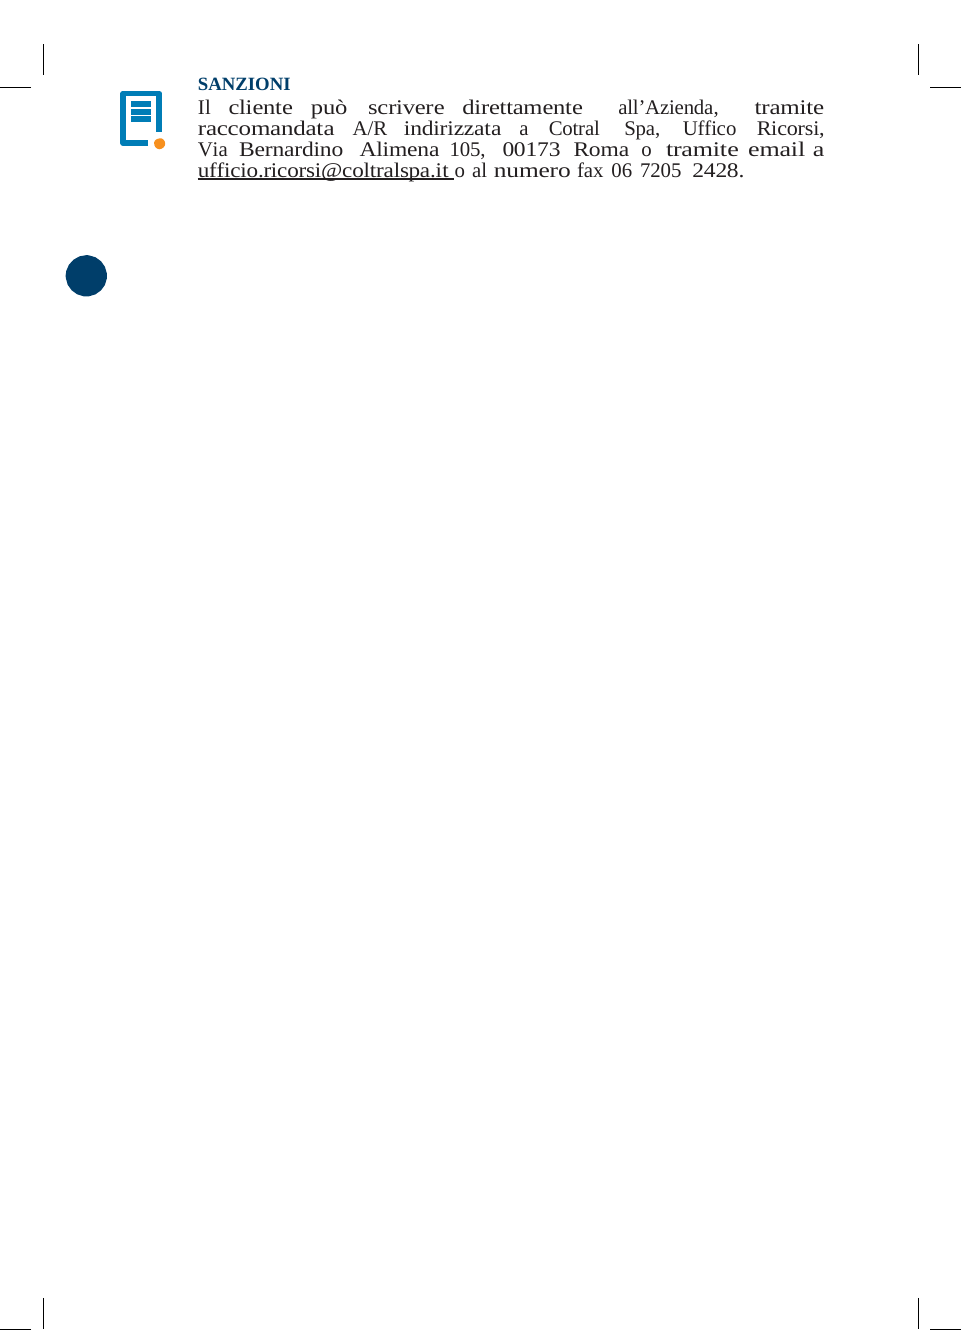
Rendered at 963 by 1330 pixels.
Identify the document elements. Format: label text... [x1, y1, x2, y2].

text Il cliente può scrivere direttamente all’Azienda, tramite raccomandata A/R indirizzata a Cotral Spa, Uffico Ricorsi, Via Bernardino Alimena 105, 00173 Roma o tramite email a ufficio.ricorsi@coltralspa.it o al numero fax 06 7205 2428. [198, 98, 824, 181]
text 48 [104, 264, 963, 288]
text SANZIONI [198, 73, 296, 95]
